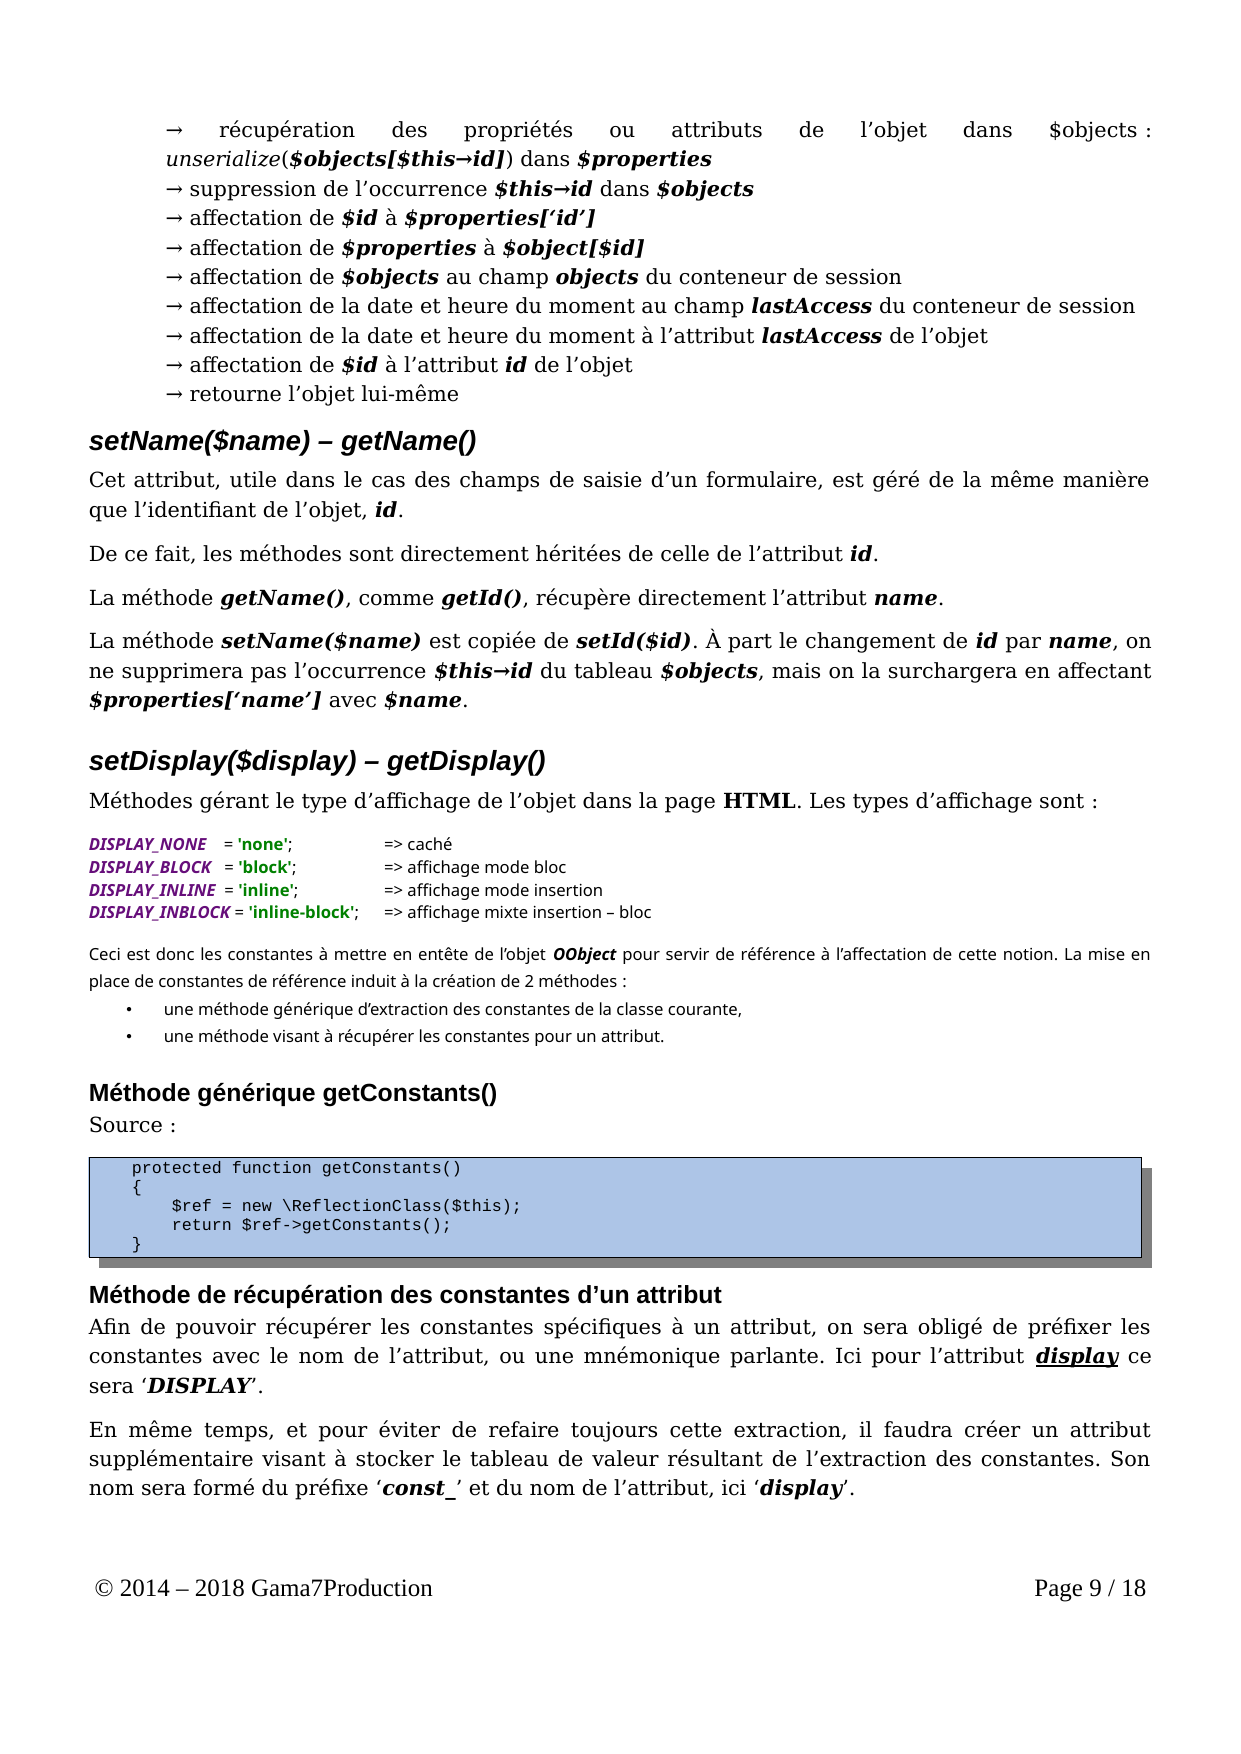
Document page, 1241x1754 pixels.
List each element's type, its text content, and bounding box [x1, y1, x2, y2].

text → affectation de $id à l’attribut id de l’objet [165, 353, 1152, 377]
text → récupération des propriétés ou attributs de l’objet dans $objects : unserialize($objects[$this→id]) dans $properties [165, 118, 1152, 172]
text → affectation de la date et heure du moment au champ lastAccess du conteneur de session [165, 294, 1152, 319]
text → affectation de $id à $properties[‘id’] [165, 206, 1152, 231]
text $ref = new \ReflectionClass($this); [90, 1195, 1141, 1213]
text DISPLAY_NONE = 'none'; => caché [88, 833, 1152, 856]
text → suppression de l’occurrence $this→id dans $objects [165, 177, 1152, 201]
subtitle Méthode de récupération des constantes d’un attribut [88, 1280, 1152, 1309]
text Cet attribut, utile dans le cas des champs de saisie d’un formulaire, est géré de la même manière que l’identifiant de l’objet, id. [88, 468, 1152, 522]
text Afin de pouvoir récupérer les constantes spécifiques à un attribut, on sera obligé de préfixer les constantes avec le nom de l’attribut, ou une mnémonique parlante. Ici pour l’attribut display ce sera ‘DISPLAY’. [88, 1315, 1152, 1398]
text → affectation de la date et heure du moment à l’attribut lastAccess de l’objet [165, 323, 1152, 348]
subtitle setDisplay($display) – getDisplay() [88, 744, 1152, 776]
text DISPLAY_INLINE = 'inline'; => affichage mode insertion [88, 878, 1152, 901]
text En même temps, et pour éviter de refaire toujours cette extraction, il faudra créer un attribut supplémentaire visant à stocker le tableau de valeur résultant de l’extraction des constantes. Son nom sera formé du préfixe ‘const_’ et du nom de l’attribut, ici ‘display’. [88, 1418, 1152, 1500]
text Source : [88, 1113, 1152, 1138]
text Méthodes gérant le type d’affichage de l’objet dans la page HTML. Les types d’affichage sont : [88, 789, 1152, 813]
text La méthode setName($name) est copiée de setId($id). À part le changement de id par name, on ne supprimera pas l’occurrence $this→id du tableau $objects, mais on la surchargera en affectant $properties[‘name’] avec $name. [88, 629, 1152, 712]
text DISPLAY_INBLOCK = 'inline-block'; => affichage mixte insertion – bloc [88, 901, 1152, 924]
list une méthode générique d’extraction des constantes de la classe courante, [126, 997, 1152, 1020]
subtitle setName($name) – getName() [88, 424, 1152, 456]
text → affectation de $objects au champ objects du conteneur de session [165, 265, 1152, 289]
text } [90, 1232, 1141, 1257]
text DISPLAY_BLOCK = 'block'; => affichage mode bloc [88, 856, 1152, 878]
text → retourne l’objet lui-même [165, 382, 1152, 407]
text protected function getConstants() [90, 1158, 1141, 1176]
text Ceci est donc les constantes à mettre en entête de l’objet OObject pour servir de référence à l’affectation de cette notion. La mise en place de constantes de référence induit à la création de 2 méthodes : [88, 943, 1152, 993]
subtitle Méthode générique getConstants() [88, 1078, 1152, 1107]
text La méthode getName(), comme getId(), récupère directement l’attribut name. [88, 585, 1152, 610]
text → affectation de $properties à $object[$id] [165, 235, 1152, 260]
list une méthode visant à récupérer les constantes pour un attribut. [126, 1024, 1152, 1047]
text return $ref->getConstants(); [90, 1213, 1141, 1232]
text { [90, 1176, 1141, 1195]
text De ce fait, les méthodes sont directement héritées de celle de l’attribut id. [88, 541, 1152, 566]
